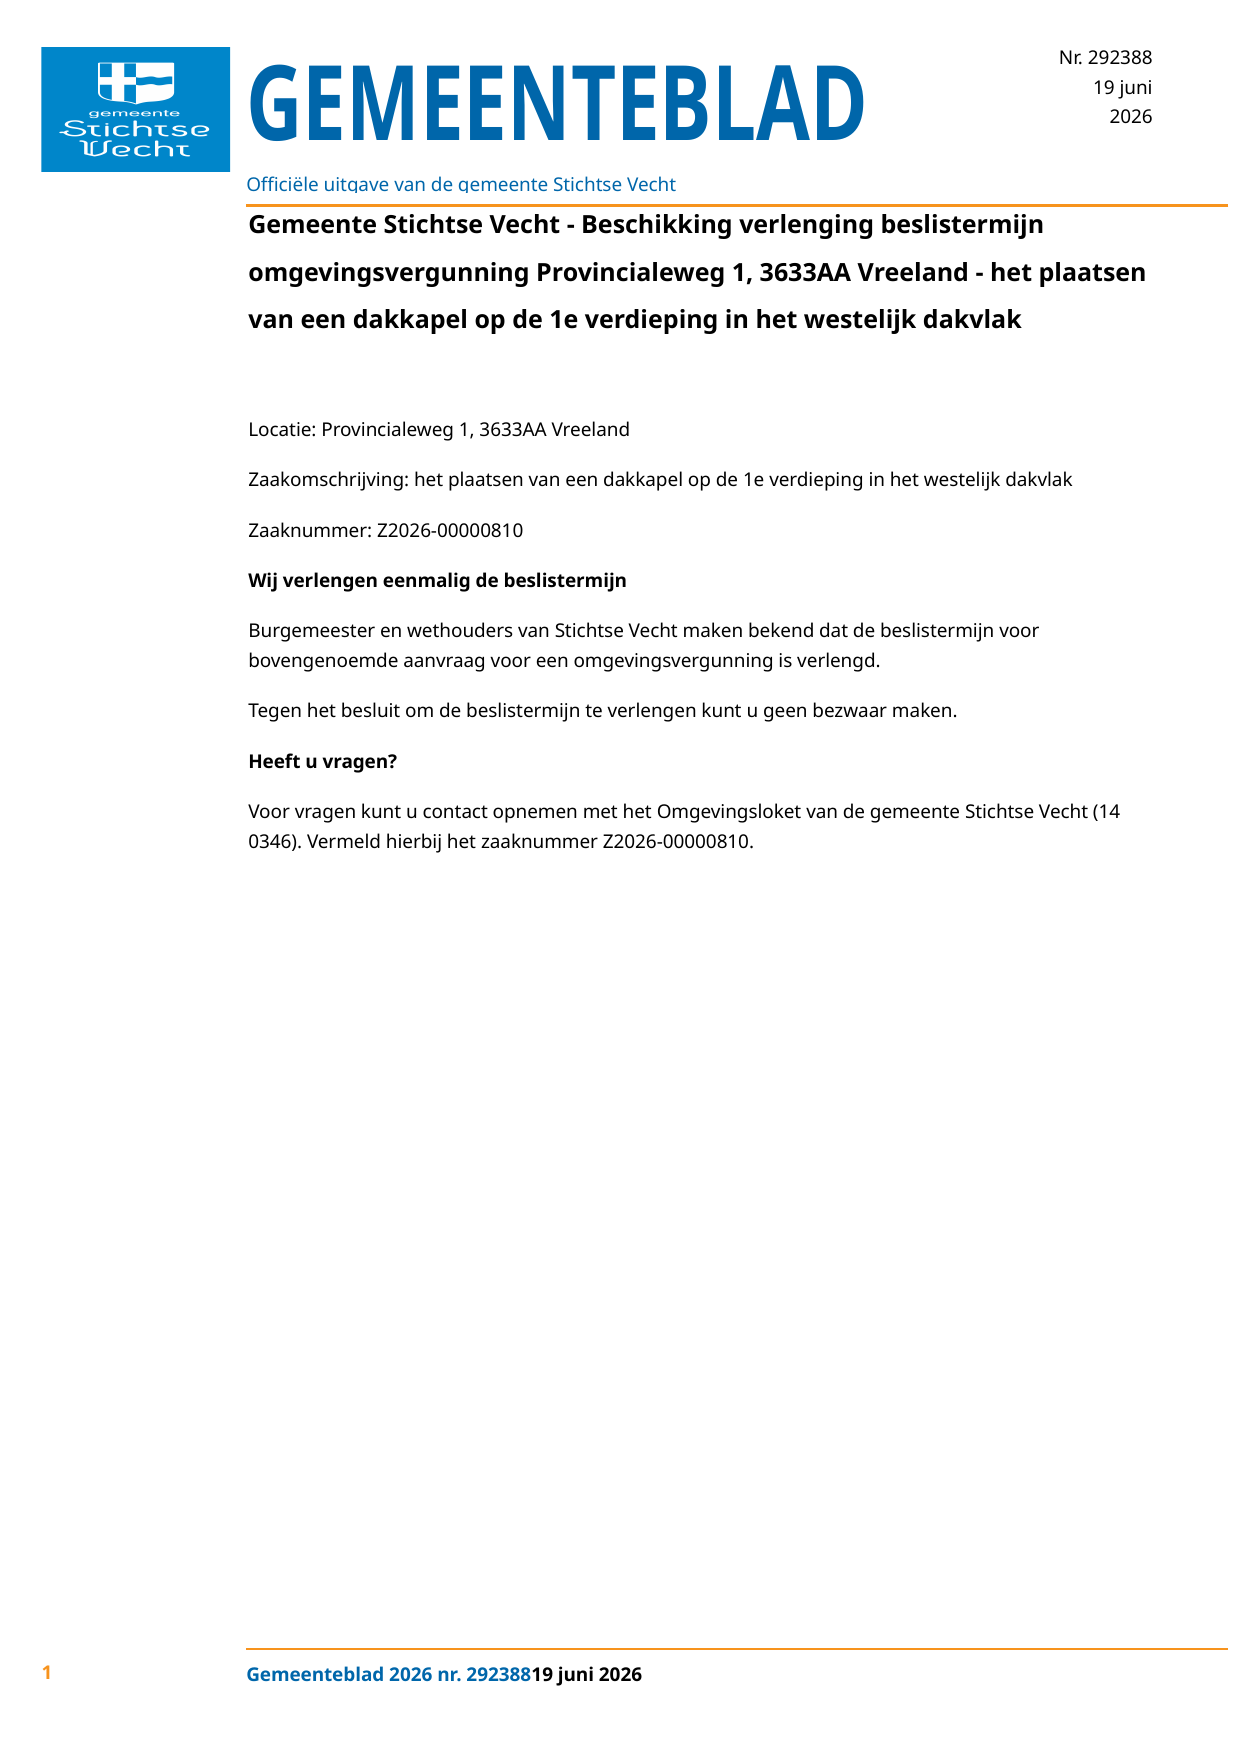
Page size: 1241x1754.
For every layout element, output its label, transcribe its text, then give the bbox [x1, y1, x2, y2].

picture [99, 63, 135, 101]
text Gemeente Stichtse Vecht - Beschikking verlenging beslistermijn omgevingsvergunning Provincialeweg 1, 3633AA Vreeland - het plaatsen van een dakkapel op de 1e verdieping in het westelijk dakvlak [248, 207, 1152, 336]
text Heeft u vragen? [248, 748, 1152, 774]
text Tegen het besluit om de beslistermijn te verlengen kunt u geen bezwaar maken. [248, 698, 1152, 723]
picture [137, 63, 174, 103]
text Zaaknummer: Z2026-00000810 [248, 517, 1152, 542]
text Burgemeester en wethouders van Stichtse Vecht maken bekend dat de beslistermijn voor bovengenoemde aanvraag voor een omgevingsvergunning is verlengd. [248, 618, 1152, 673]
text Wij verlengen eenmalig de beslistermijn [248, 567, 1152, 593]
text Zaakomschrijving: het plaatsen van een dakkapel op de 1e verdieping in het westelijk dakvlak [248, 466, 1152, 492]
text Voor vragen kunt u contact opnemen met het Omgevingsloket van de gemeente Stichtse Vecht (14 0346). Vermeld hierbij het zaaknummer Z2026-00000810. [248, 798, 1152, 854]
text Locatie: Provincialeweg 1, 3633AA Vreeland [248, 416, 1152, 442]
